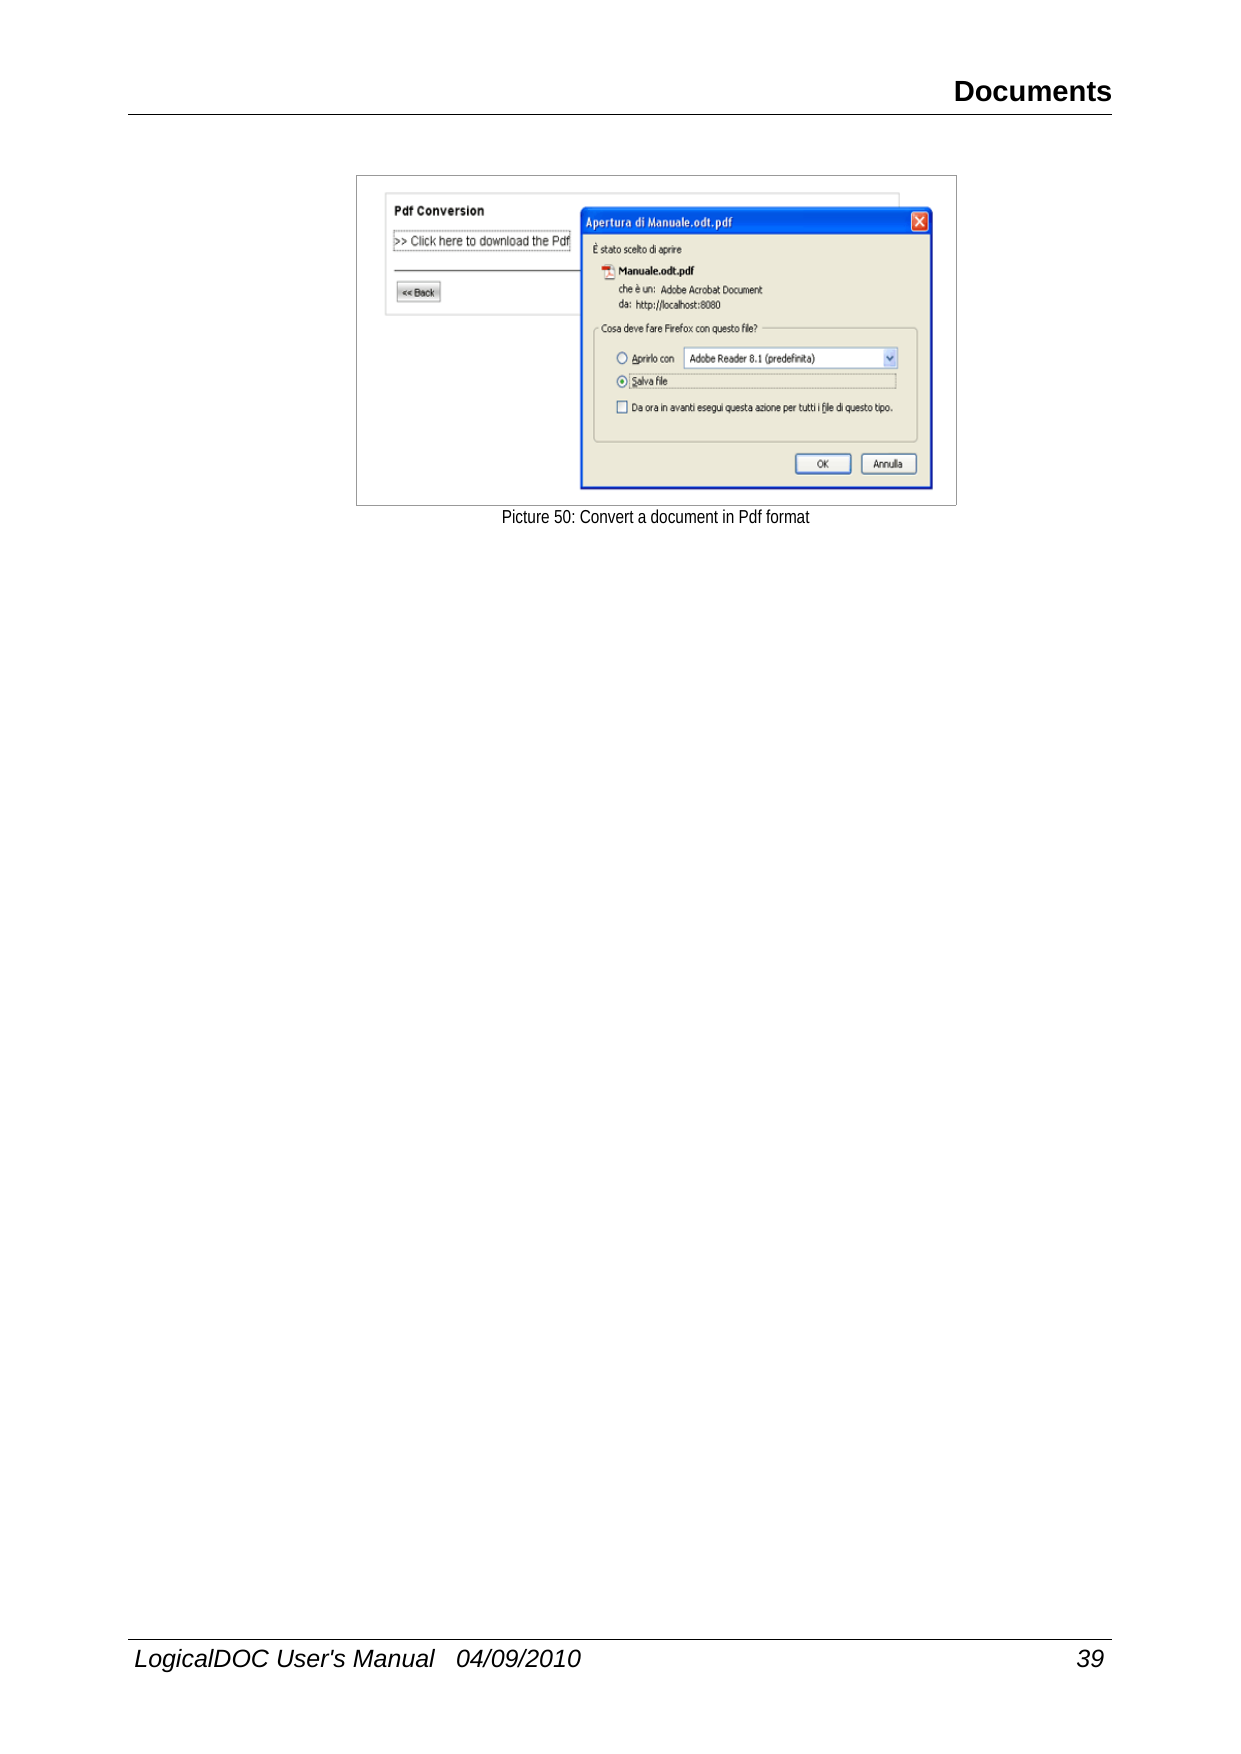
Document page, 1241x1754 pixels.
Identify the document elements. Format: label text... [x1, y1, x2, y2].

text Picture 50: Convert a document in Pdf format [356, 506, 955, 528]
